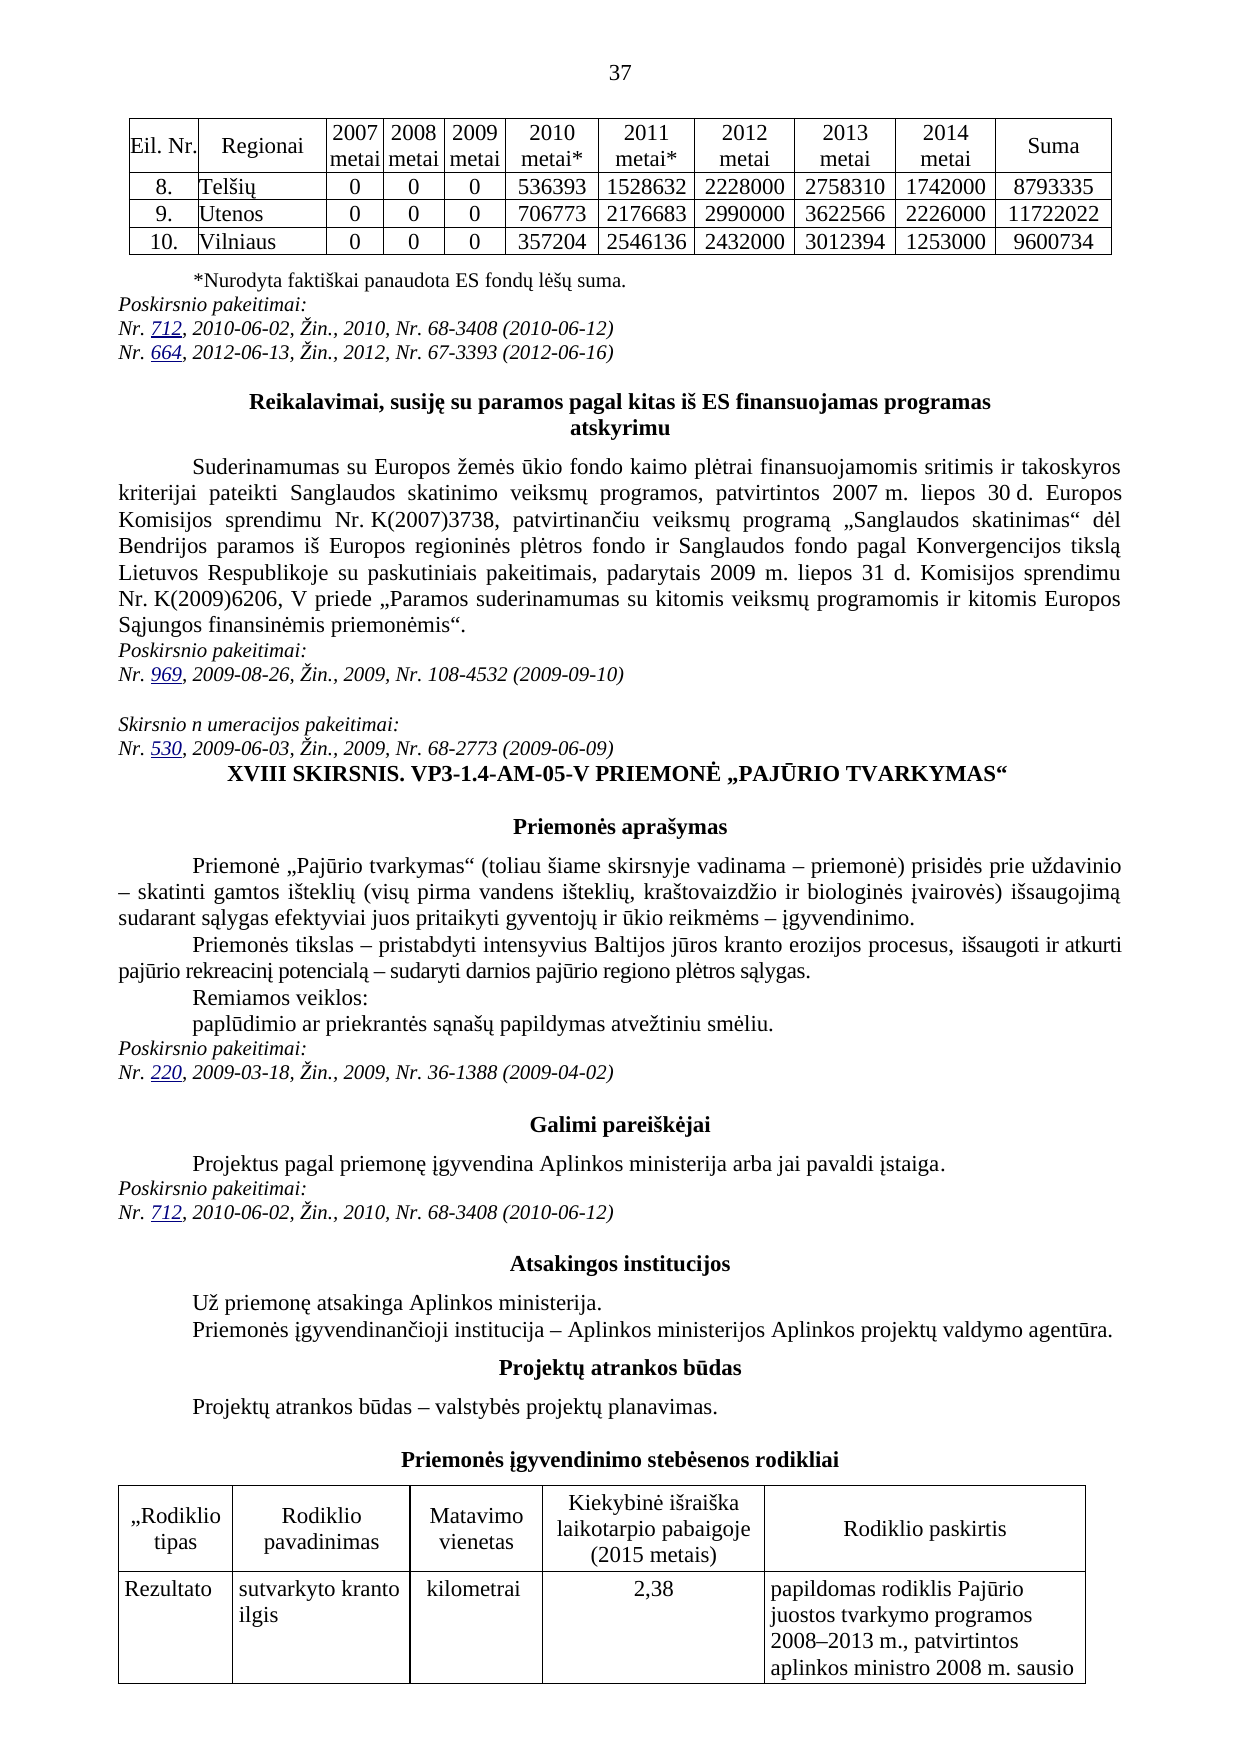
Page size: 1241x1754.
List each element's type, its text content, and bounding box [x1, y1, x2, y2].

table_cell 2176683 [599, 200, 694, 227]
table_cell 357204 [506, 228, 598, 254]
table_cell 706773 [506, 200, 598, 227]
table_header Eil. Nr. [130, 119, 198, 172]
text Poskirsnio pakeitimai: [118, 292, 1122, 316]
table_cell 0 [327, 228, 383, 254]
table_cell 3622566 [795, 200, 895, 227]
text Nr. 712, 2010-06-02, Žin., 2010, Nr. 68-3408 (2010-06-12) [118, 316, 1122, 340]
table_cell 0 [327, 200, 383, 227]
table_header 2009 metai [445, 119, 505, 172]
table_cell Vilniaus [199, 228, 326, 254]
table_cell 1253000 [896, 228, 995, 254]
table_cell 8793335 [996, 173, 1111, 199]
table_header 2011 metai* [599, 119, 694, 172]
table_header 2012 metai [695, 119, 794, 172]
text Nr. 664, 2012-06-13, Žin., 2012, Nr. 67-3393 (2012-06-16) [118, 340, 1122, 364]
table_cell 2758310 [795, 173, 895, 199]
text Priemonės aprašymas [118, 813, 1122, 839]
table_cell 1742000 [896, 173, 995, 199]
text Nr. 712, 2010-06-02, Žin., 2010, Nr. 68-3408 (2010-06-12) [118, 1200, 1122, 1224]
text Poskirsnio pakeitimai: [118, 1036, 1122, 1060]
table_header Matavimo vienetas [411, 1486, 542, 1571]
table_cell 9600734 [996, 228, 1111, 254]
table_cell 10. [130, 228, 198, 254]
text Nr. 530, 2009-06-03, Žin., 2009, Nr. 68-2773 (2009-06-09) [118, 736, 1122, 760]
text paplūdimio ar priekrantės sąnašų papildymas atvežtiniu smėliu. [118, 1010, 1122, 1036]
table_header „Rodiklio tipas [119, 1486, 232, 1571]
table_cell 0 [445, 228, 505, 254]
table_cell 0 [384, 228, 444, 254]
text Priemonės tikslas – pristabdyti intensyvius Baltijos jūros kranto erozijos procesus, išsaugoti ir atkurti pajūrio rekreacinį potencialą – sudaryti darnios pajūrio regiono plėtros sąlygas. [118, 931, 1122, 983]
table_header 2008 metai [384, 119, 444, 172]
text Nr. 969, 2009-08-26, Žin., 2009, Nr. 108-4532 (2009-09-10) [118, 662, 1122, 686]
text Skirsnio n umeracijos pakeitimai: [118, 712, 1122, 736]
table_header Suma [996, 119, 1111, 172]
table_cell 2,38 [543, 1572, 764, 1683]
text Priemonės įgyvendinančioji institucija – Aplinkos ministerijos Aplinkos projektų valdymo agentūra. [118, 1316, 1122, 1342]
table_cell papildomas rodiklis Pajūrio juostos tvarkymo programos 2008–2013 m., patvirtintos aplinkos ministro 2008 m. sausio [765, 1572, 1085, 1683]
table_cell 1528632 [599, 173, 694, 199]
text *Nurodyta faktiškai panaudota ES fondų lėšų suma. [118, 268, 1122, 292]
text Atsakingos institucijos [118, 1250, 1122, 1277]
table_cell sutvarkyto kranto ilgis [233, 1572, 409, 1683]
table_cell 3012394 [795, 228, 895, 254]
table_cell Utenos [199, 200, 326, 227]
text Priemonė „Pajūrio tvarkymas“ (toliau šiame skirsnyje vadinama – priemonė) prisidės prie uždavinio – skatinti gamtos išteklių (visų pirma vandens išteklių, kraštovaizdžio ir biologinės įvairovės) išsaugojimą sudarant sąlygas efektyviai juos pritaikyti gyventojų ir ūkio reikmėms – įgyvendinimo. [118, 852, 1122, 931]
table_cell 0 [445, 200, 505, 227]
text Nr. 220, 2009-03-18, Žin., 2009, Nr. 36-1388 (2009-04-02) [118, 1060, 1122, 1084]
table_header Regionai [199, 119, 326, 172]
table_cell 0 [384, 200, 444, 227]
text Poskirsnio pakeitimai: [118, 638, 1122, 662]
table_cell Rezultato [119, 1572, 232, 1683]
table_header Kiekybinė išraiška laikotarpio pabaigoje (2015 metais) [543, 1486, 764, 1571]
table_header Rodiklio paskirtis [765, 1486, 1085, 1571]
table_cell 9. [130, 200, 198, 227]
text Projektų atrankos būdas [118, 1354, 1122, 1381]
table_cell 8. [130, 173, 198, 199]
text Priemonės įgyvendinimo stebėsenos rodikliai [118, 1446, 1122, 1472]
table_cell Telšių [199, 173, 326, 199]
table_cell 2546136 [599, 228, 694, 254]
text Už priemonę atsakinga Aplinkos ministerija. [118, 1289, 1122, 1316]
text Remiamos veiklos: [118, 983, 1122, 1010]
table_cell 0 [384, 173, 444, 199]
table_header 2010 metai* [506, 119, 598, 172]
table_cell 2990000 [695, 200, 794, 227]
table_header Rodiklio pavadinimas [233, 1486, 409, 1571]
table_header 2007 metai [327, 119, 383, 172]
table_cell 11722022 [996, 200, 1111, 227]
table_header 2014 metai [896, 119, 995, 172]
table_cell kilometrai [411, 1572, 542, 1683]
table_cell 0 [327, 173, 383, 199]
text XVIII SKIRSNIS. VP3-1.4-AM-05-V PRIEMONĖ „PAJŪRIO TVARKYMAS“ [118, 760, 1122, 787]
text Reikalavimai, susiję su paramos pagal kitas iš ES finansuojamas programas atskyrimu [118, 388, 1122, 441]
text Projektus pagal priemonę įgyvendina Aplinkos ministerija arba jai pavaldi įstaiga. [118, 1149, 1122, 1176]
text Suderinamumas su Europos žemės ūkio fondo kaimo plėtrai finansuojamomis sritimis ir takoskyros kriterijai pateikti Sanglaudos skatinimo veiksmų programos, patvirtintos 2007 m. liepos 30 d. Europos Komisijos sprendimu Nr. K(2007)3738, patvirtinančiu veiksmų programą „Sanglaudos skatinimas“ dėl Bendrijos paramos iš Europos regioninės plėtros fondo ir Sanglaudos fondo pagal Konvergencijos tikslą Lietuvos Respublikoje su paskutiniais pakeitimais, padarytais 2009 m. liepos 31 d. Komisijos sprendimu Nr. K(2009)6206, V priede „Paramos suderinamumas su kitomis veiksmų programomis ir kitomis Europos Sąjungos finansinėmis priemonėmis“. [118, 453, 1122, 638]
table_header 2013 metai [795, 119, 895, 172]
text Projektų atrankos būdas – valstybės projektų planavimas. [118, 1393, 1122, 1420]
table_cell 2228000 [695, 173, 794, 199]
text Galimi pareiškėjai [118, 1111, 1122, 1137]
table_cell 2226000 [896, 200, 995, 227]
table_cell 0 [445, 173, 505, 199]
table_cell 2432000 [695, 228, 794, 254]
table_cell 536393 [506, 173, 598, 199]
text Poskirsnio pakeitimai: [118, 1176, 1122, 1200]
